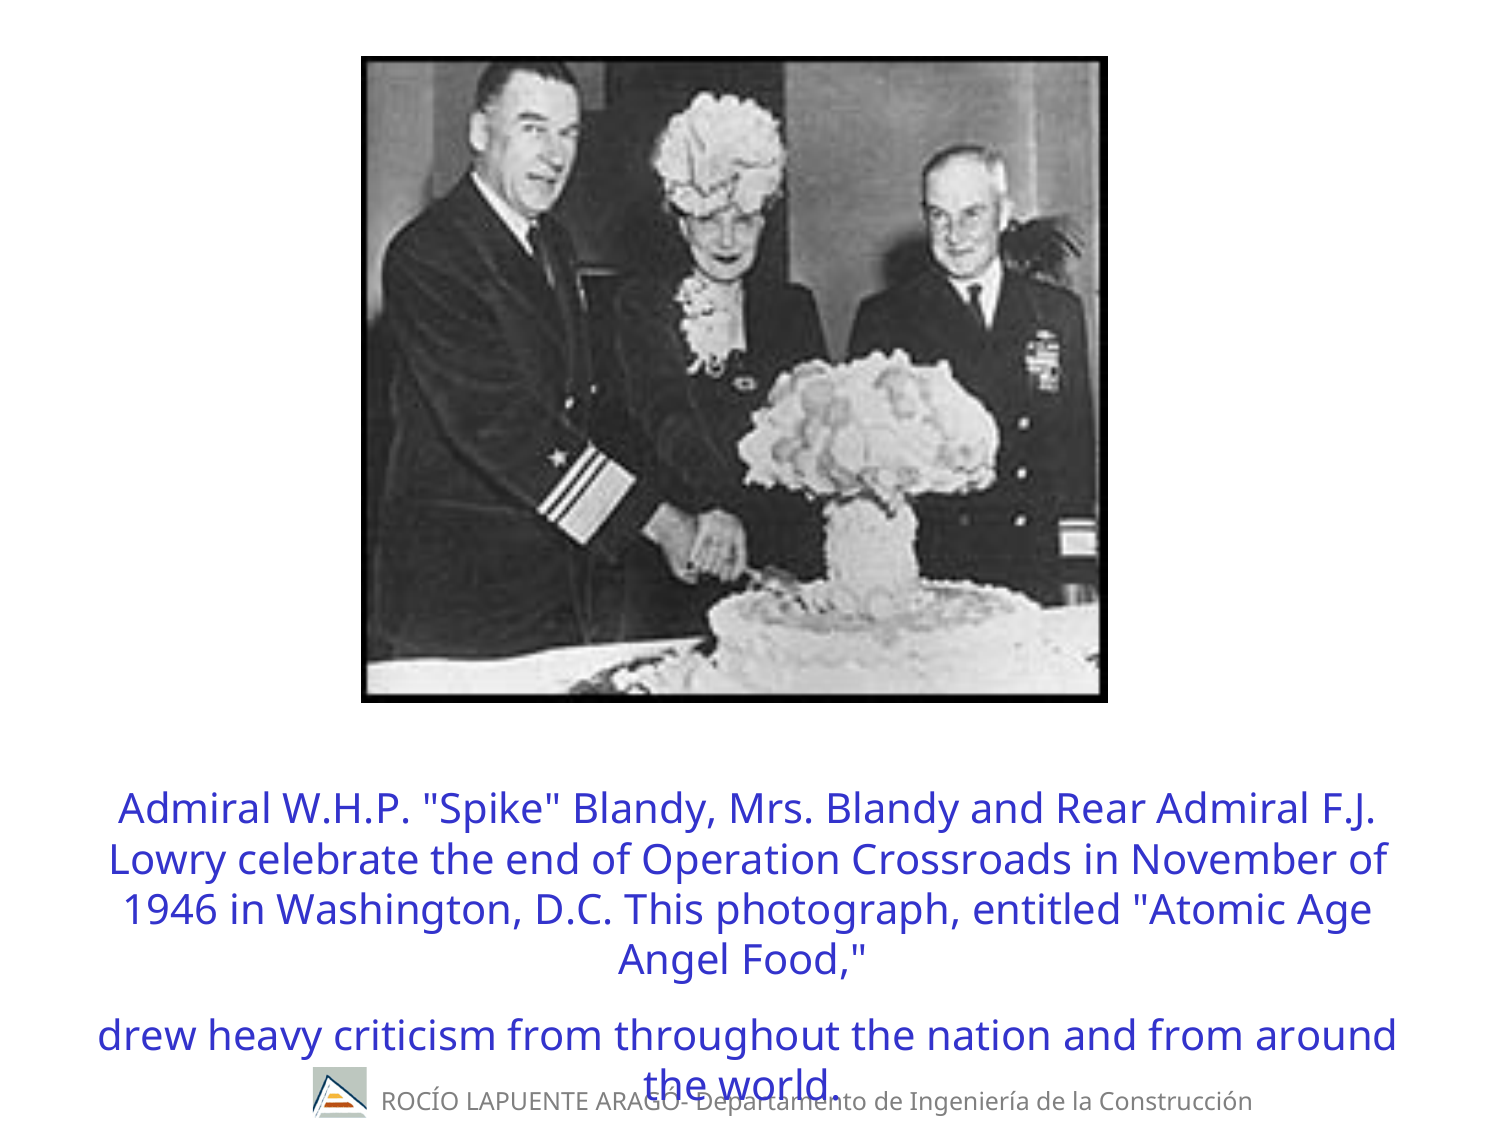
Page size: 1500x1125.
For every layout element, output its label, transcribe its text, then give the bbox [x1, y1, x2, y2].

text_box Admiral W.H.P. "Spike" Blandy, Mrs. Blandy and Rear Admiral F.J. Lowry celebrate the end of Operation Crossroads in November of 1946 in Washington, D.C. This photograph, entitled "Atomic Age Angel Food," drew heavy criticism from throughout the nation and from around the world. [51, 774, 1446, 1117]
picture [361, 56, 1108, 703]
